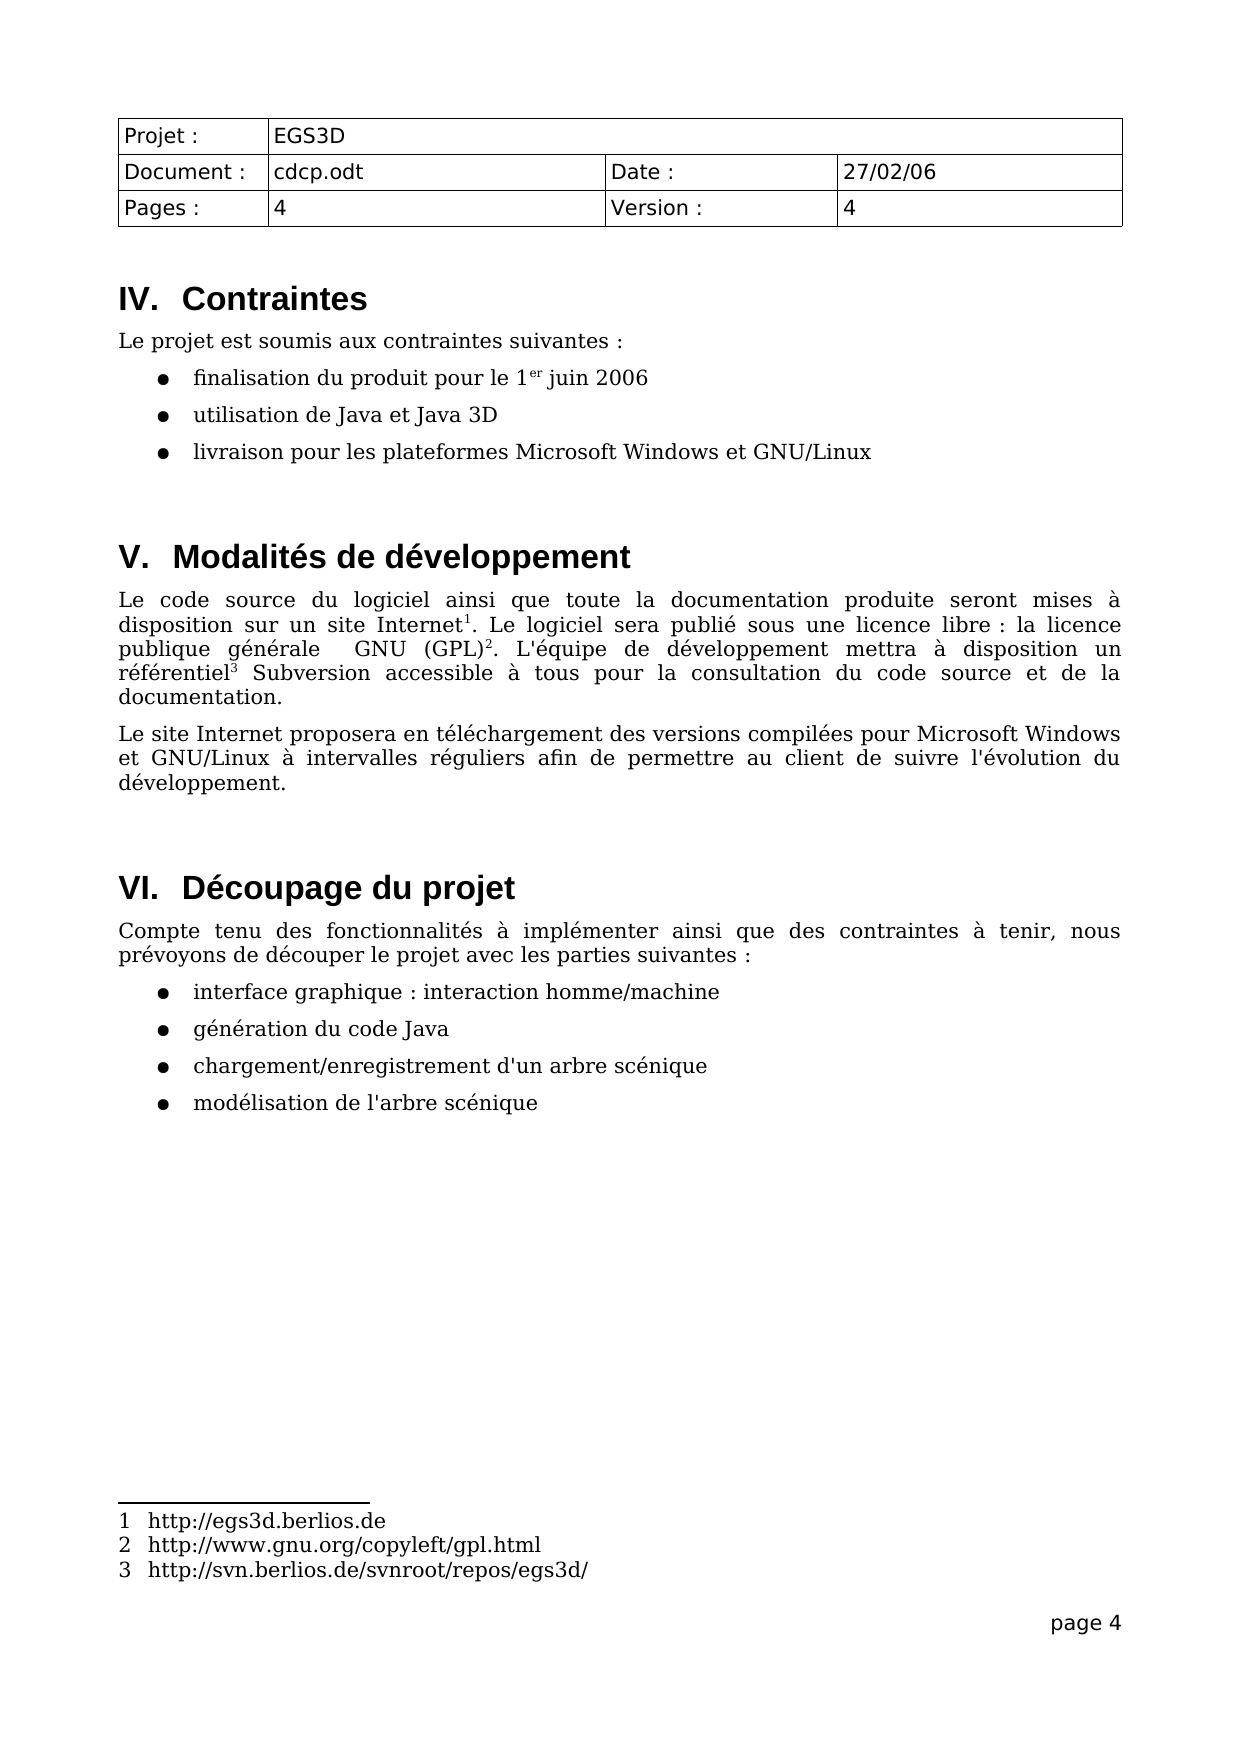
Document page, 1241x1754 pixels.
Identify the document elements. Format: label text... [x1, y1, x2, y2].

list livraison pour les plateformes Microsoft Windows et GNU/Linux [156, 440, 1122, 464]
text http://www.gnu.org/copyleft/gpl.html [118, 1533, 1122, 1558]
subtitle Découpage du projet [118, 869, 1122, 907]
list interface graphique : interaction homme/machine [156, 980, 1122, 1004]
text http://egs3d.berlios.de [118, 1509, 1122, 1533]
list chargement/enregistrement d'un arbre scénique [156, 1054, 1122, 1078]
list utilisation de Java et Java 3D [156, 403, 1122, 427]
list finalisation du produit pour le 1er juin 2006 [156, 366, 1122, 391]
text http://svn.berlios.de/svnroot/repos/egs3d/ [118, 1558, 1122, 1582]
text Le site Internet proposera en téléchargement des versions compilées pour Microsoft Windows et GNU/Linux à intervalles réguliers afin de permettre au client de suivre l'évolution du développement. [118, 722, 1122, 795]
text Le code source du logiciel ainsi que toute la documentation produite seront mises à disposition sur un site Internet. Le logiciel sera publié sous une licence libre : la licence publique générale GNU (GPL). L'équipe de développement mettra à disposition un référentiel Subversion accessible à tous pour la consultation du code source et de la documentation. [118, 588, 1122, 710]
text Le projet est soumis aux contraintes suivantes : [118, 329, 1122, 354]
subtitle Contraintes [118, 279, 1122, 317]
list génération du code Java [156, 1017, 1122, 1041]
subtitle Modalités de développement [118, 538, 1122, 576]
list modélisation de l'arbre scénique [156, 1091, 1122, 1115]
text Compte tenu des fonctionnalités à implémenter ainsi que des contraintes à tenir, nous prévoyons de découper le projet avec les parties suivantes : [118, 919, 1122, 968]
